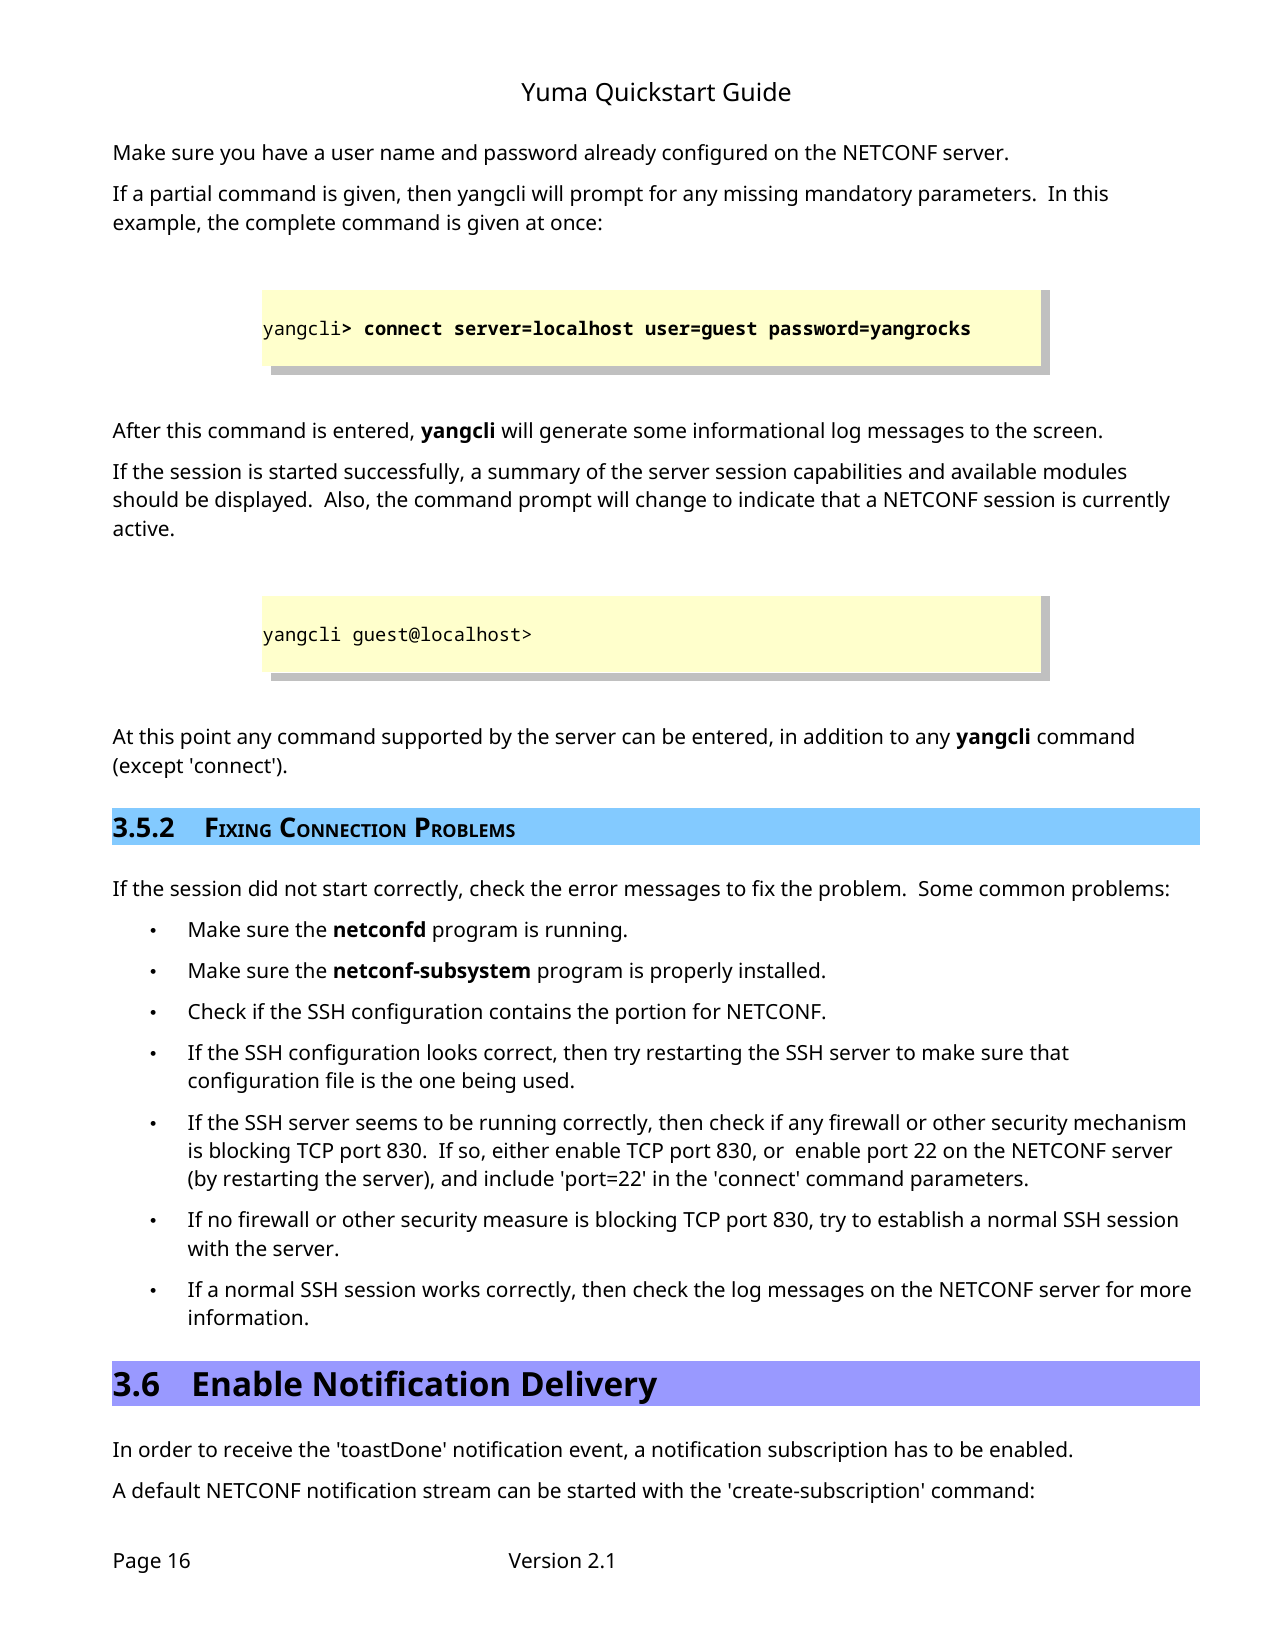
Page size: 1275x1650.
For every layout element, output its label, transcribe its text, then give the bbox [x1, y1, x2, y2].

text yangcli> connect server=localhost user=guest password=yangrocks [262, 315, 1041, 341]
list If the SSH server seems to be running correctly, then check if any firewall or other security mechanism is blocking TCP port 830. If so, either enable TCP port 830, or enable port 22 on the NETCONF server (by restarting the server), and include 'port=22' in the 'connect' command parameters. [150, 1108, 1200, 1193]
subtitle Enable Notification Delivery [112, 1361, 1200, 1406]
list If no firewall or other security measure is blocking TCP port 830, try to establish a normal SSH session with the server. [150, 1205, 1200, 1262]
text yangcli guest@localhost> [262, 621, 1041, 647]
text If a partial command is given, then yangcli will prompt for any missing mandatory parameters. In this example, the complete command is given at once: [112, 179, 1200, 236]
text If the session is started successfully, a summary of the server session capabilities and available modules should be displayed. Also, the command prompt will change to indicate that a NETCONF session is currently active. [112, 457, 1200, 542]
list Check if the SSH configuration contains the portion for NETCONF. [150, 997, 1200, 1026]
text In order to receive the 'toastDone' notification event, a notification subscription has to be enabled. [112, 1435, 1200, 1464]
subtitle Fixing Connection Problems [112, 808, 1200, 845]
text Make sure you have a user name and password already configured on the NETCONF server. [112, 138, 1200, 167]
text After this command is entered, yangcli will generate some informational log messages to the screen. [112, 416, 1200, 445]
list If the SSH configuration looks correct, then try restarting the SSH server to make sure that configuration file is the one being used. [150, 1038, 1200, 1095]
text If the session did not start correctly, check the error messages to fix the problem. Some common problems: [112, 874, 1200, 903]
text At this point any command supported by the server can be entered, in addition to any yangcli command (except 'connect'). [112, 722, 1200, 779]
list If a normal SSH session works correctly, then check the log messages on the NETCONF server for more information. [150, 1275, 1200, 1332]
text A default NETCONF notification stream can be started with the 'create-subscription' command: [112, 1476, 1200, 1505]
list Make sure the netconfd program is running. [150, 915, 1200, 944]
list Make sure the netconf-subsystem program is properly installed. [150, 956, 1200, 985]
